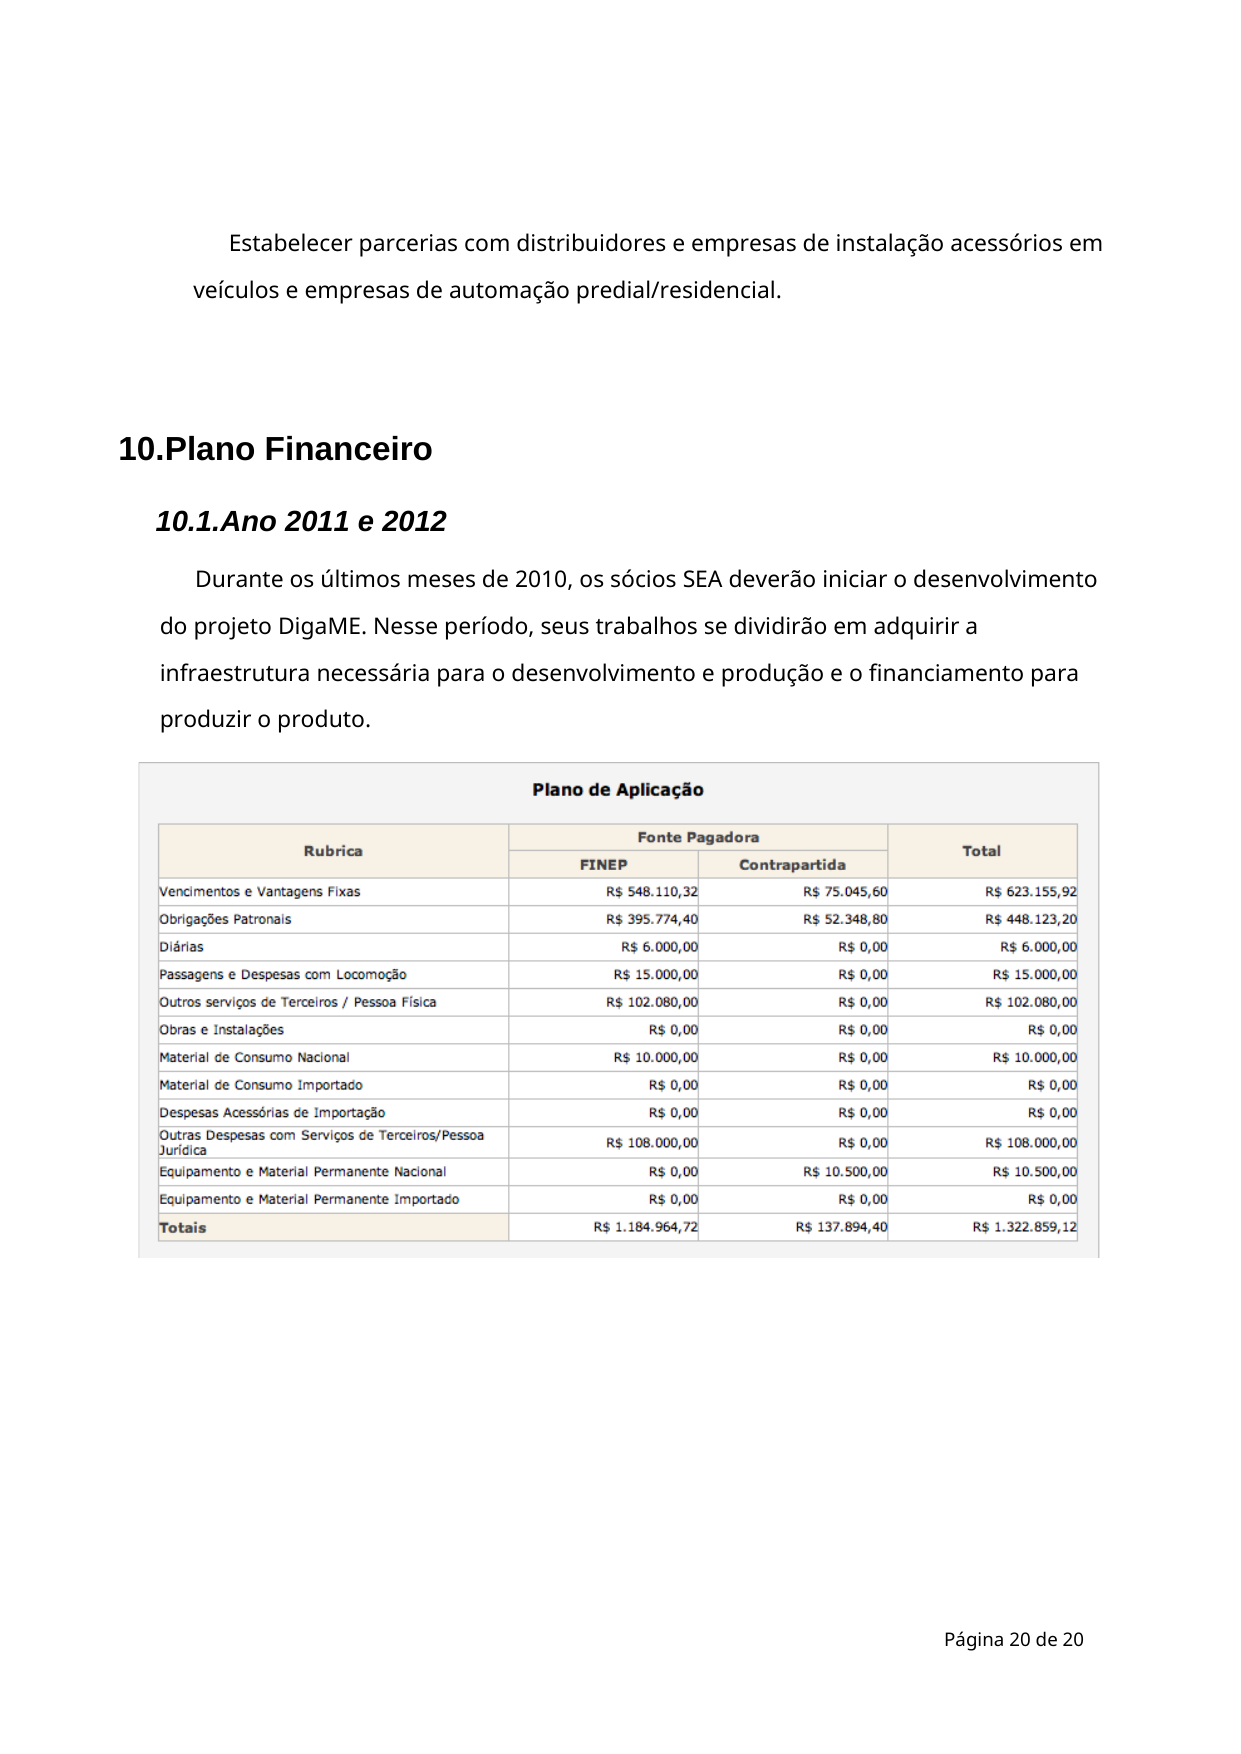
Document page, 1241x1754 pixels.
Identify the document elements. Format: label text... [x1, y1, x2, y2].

text Durante os últimos meses de 2010, os sócios SEA deverão iniciar o desenvolvimento do projeto DigaME. Nesse período, seus trabalhos se dividirão em adquirir a infraestrutura necessária para o desenvolvimento e produção e o financiamento para produzir o produto. [159, 563, 1122, 735]
subtitle Ano 2011 e 2012 [155, 505, 1122, 538]
subtitle Plano Financeiro [118, 430, 1122, 468]
picture [138, 762, 1102, 1258]
text Estabelecer parcerias com distribuidores e empresas de instalação acessórios em veículos e empresas de automação predial/residencial. [193, 227, 1122, 305]
